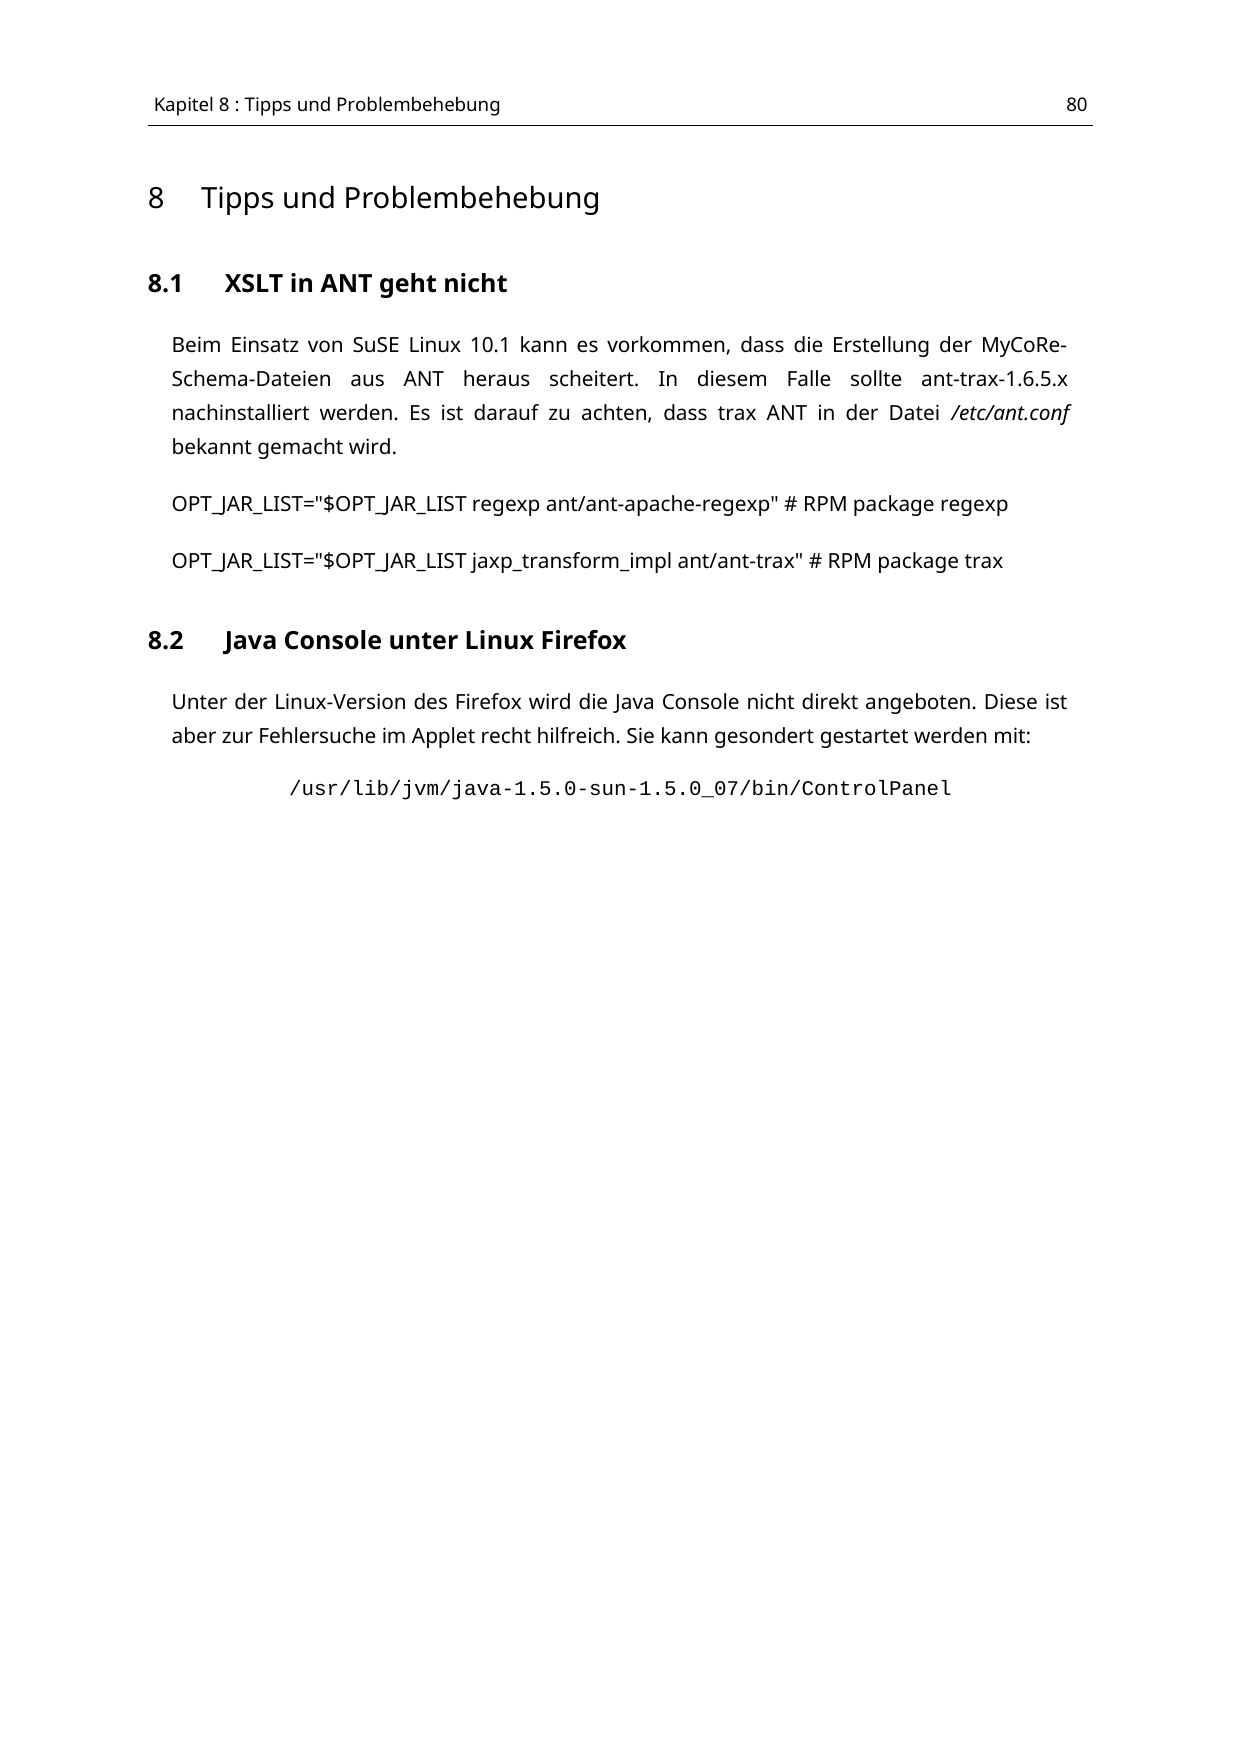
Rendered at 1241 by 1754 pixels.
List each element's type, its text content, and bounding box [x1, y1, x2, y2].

text OPT_JAR_LIST="$OPT_JAR_LIST jaxp_transform_impl ant/ant-trax" # RPM package trax [171, 547, 1069, 575]
subtitle XSLT in ANT geht nicht [148, 266, 1092, 300]
text Beim Einsatz von SuSE Linux 10.1 kann es vorkommen, dass die Erstellung der MyCoRe-Schema-Dateien aus ANT heraus scheitert. In diesem Falle sollte ant-trax-1.6.5.x nachinstalliert werden. Es ist darauf zu achten, dass trax ANT in der Datei /etc/ant.conf bekannt gemacht wird. [171, 330, 1069, 460]
subtitle Java Console unter Linux Firefox [148, 623, 1092, 657]
subtitle Tipps und Problembehebung [148, 177, 1092, 217]
text OPT_JAR_LIST="$OPT_JAR_LIST regexp ant/ant-apache-regexp" # RPM package regexp [171, 489, 1069, 517]
text Unter der Linux-Version des Firefox wird die Java Console nicht direkt angeboten. Diese ist aber zur Fehlersuche im Applet recht hilfreich. Sie kann gesondert gestartet werden mit: [171, 687, 1069, 749]
text /usr/lib/jvm/java-1.5.0-sun-1.5.0_07/bin/ControlPanel [171, 778, 1069, 802]
